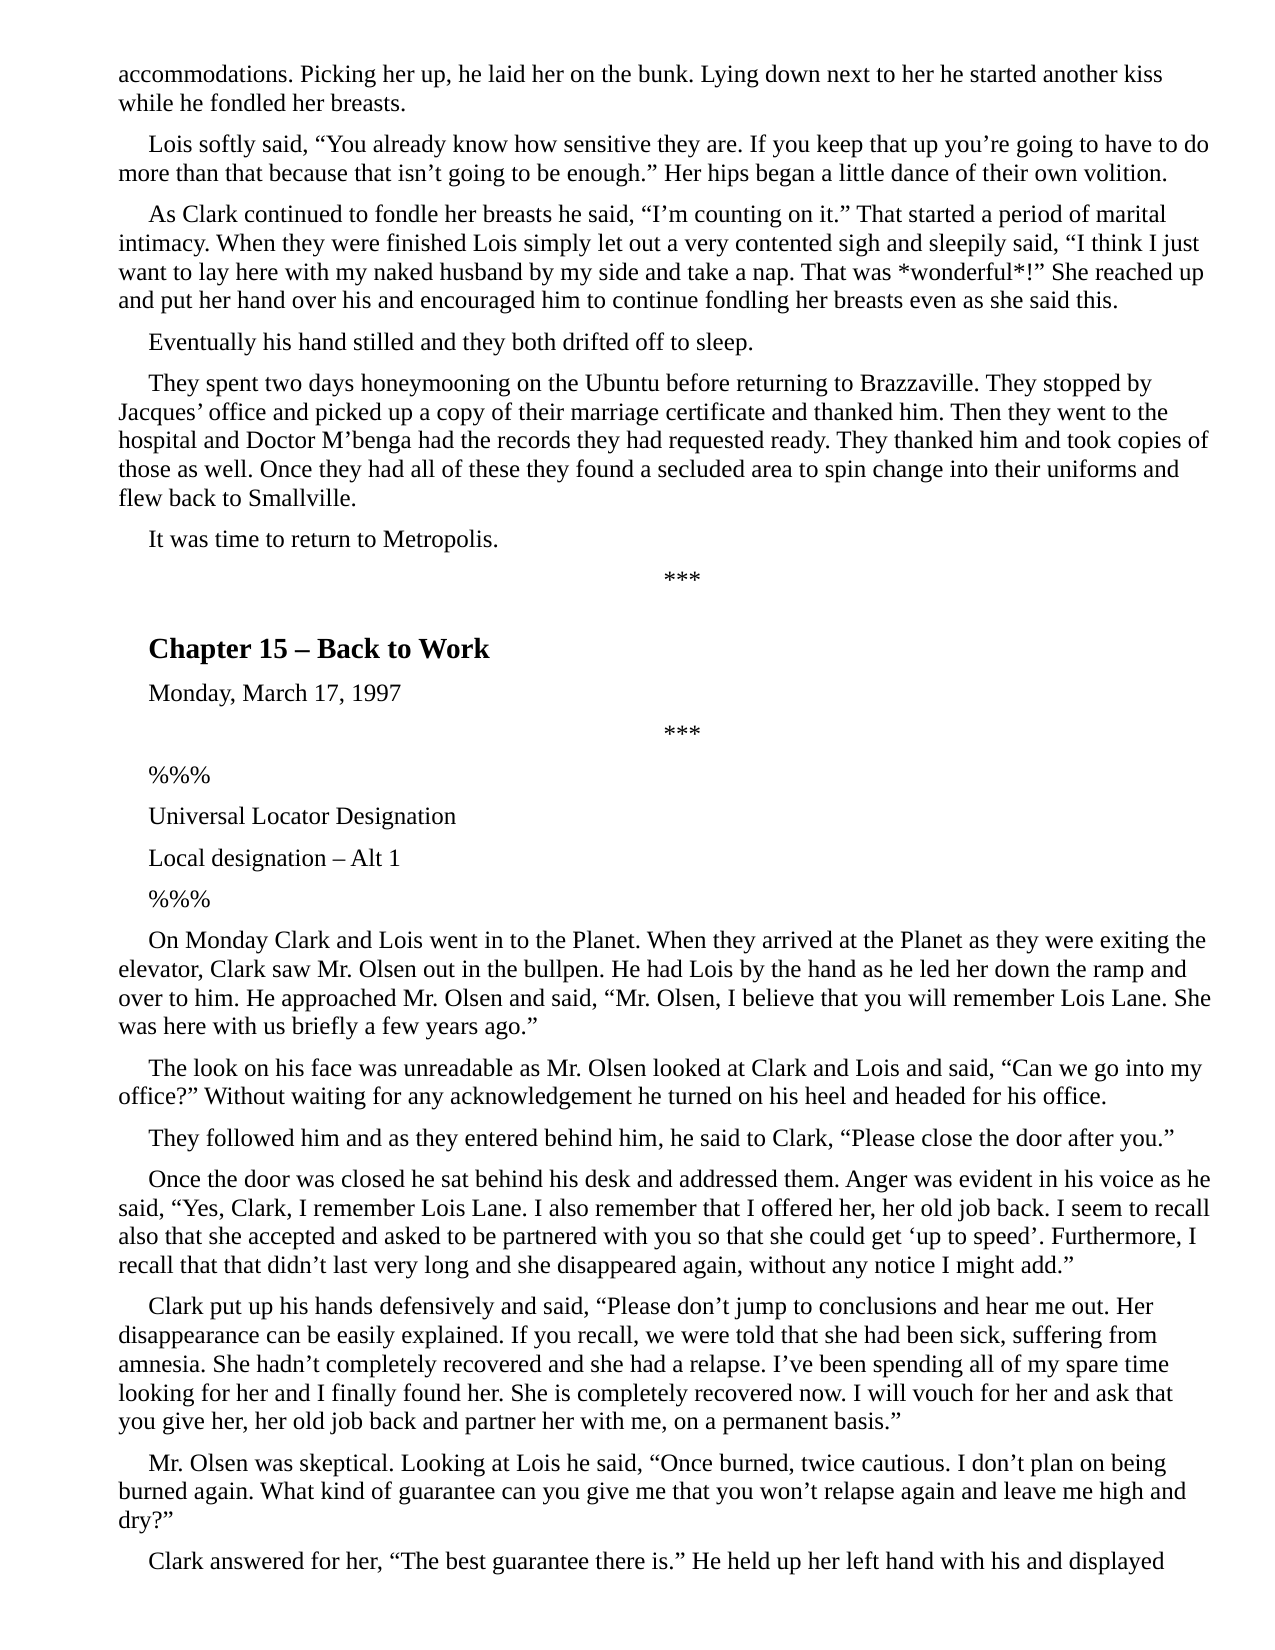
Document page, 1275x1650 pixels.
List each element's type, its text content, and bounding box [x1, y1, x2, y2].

text Lois softly said, “You already know how sensitive they are. If you keep that up you’re going to have to do more than that because that isn’t going to be enough.” Her hips began a little dance of their own volition. [118, 129, 1216, 187]
text %%% [118, 760, 1216, 789]
text Once the door was closed he sat behind his desk and addressed them. Anger was evident in his voice as he said, “Yes, Clark, I remember Lois Lane. I also remember that I offered her, her old job back. I seem to recall also that she accepted and asked to be partnered with you so that she could get ‘up to speed’. Furthermore, I recall that that didn’t last very long and she disappeared again, without any notice I might add.” [118, 1164, 1216, 1279]
text Eventually his hand stilled and they both drifted off to sleep. [118, 327, 1216, 355]
text Local designation – Alt 1 [118, 843, 1216, 871]
text Monday, March 17, 1997 [118, 678, 1216, 706]
text *** [118, 719, 1216, 748]
text They spent two days honeymooning on the Ubuntu before returning to Brazzaville. They stopped by Jacques’ office and picked up a copy of their marriage certificate and thanked him. Then they went to the hospital and Doctor M’benga had the records they had requested ready. They thanked him and took copies of those as well. Once they had all of these they found a secluded area to spin change into their uniforms and flew back to Smallville. [118, 368, 1216, 512]
subtitle Chapter 15 – Back to Work [118, 632, 1216, 665]
text The look on his face was unreadable as Mr. Olsen looked at Clark and Lois and said, “Can we go into my office?” Without waiting for any acknowledgement he turned on his heel and headed for his office. [118, 1053, 1216, 1110]
text Universal Locator Designation [118, 801, 1216, 830]
text They followed him and as they entered behind him, he said to Clark, “Please close the door after you.” [118, 1123, 1216, 1151]
text It was time to return to Metropolis. [118, 524, 1216, 553]
text Clark answered for her, “The best guarantee there is.” He held up her left hand with his and displayed [118, 1546, 1216, 1575]
text Clark put up his hands defensively and said, “Please don’t jump to conclusions and hear me out. Her disappearance can be easily explained. If you recall, we were told that she had been sick, suffering from amnesia. She hadn’t completely recovered and she had a relapse. I’ve been spending all of my spare time looking for her and I finally found her. She is completely recovered now. I will vouch for her and ask that you give her, her old job back and partner her with me, on a permanent basis.” [118, 1291, 1216, 1435]
text As Clark continued to fondle her breasts he said, “I’m counting on it.” That started a period of marital intimacy. When they were finished Lois simply let out a very contented sigh and sleepily said, “I think I just want to lay here with my naked husband by my side and take a nap. That was *wonderful*!” She reached up and put her hand over his and encouraged him to continue fondling her breasts even as she said this. [118, 199, 1216, 314]
text *** [118, 565, 1216, 594]
text On Monday Clark and Lois went in to the Planet. When they arrived at the Planet as they were exiting the elevator, Clark saw Mr. Olsen out in the bullpen. He had Lois by the hand as he led her down the ramp and over to him. He approached Mr. Olsen and said, “Mr. Olsen, I believe that you will remember Lois Lane. She was here with us briefly a few years ago.” [118, 925, 1216, 1040]
text Mr. Olsen was skeptical. Looking at Lois he said, “Once burned, twice cautious. I don’t plan on being burned again. What kind of guarantee can you give me that you won’t relapse again and leave me high and dry?” [118, 1448, 1216, 1534]
text accommodations. Picking her up, he laid her on the bunk. Lying down next to her he started another kiss while he fondled her breasts. [118, 59, 1216, 117]
text %%% [118, 884, 1216, 913]
